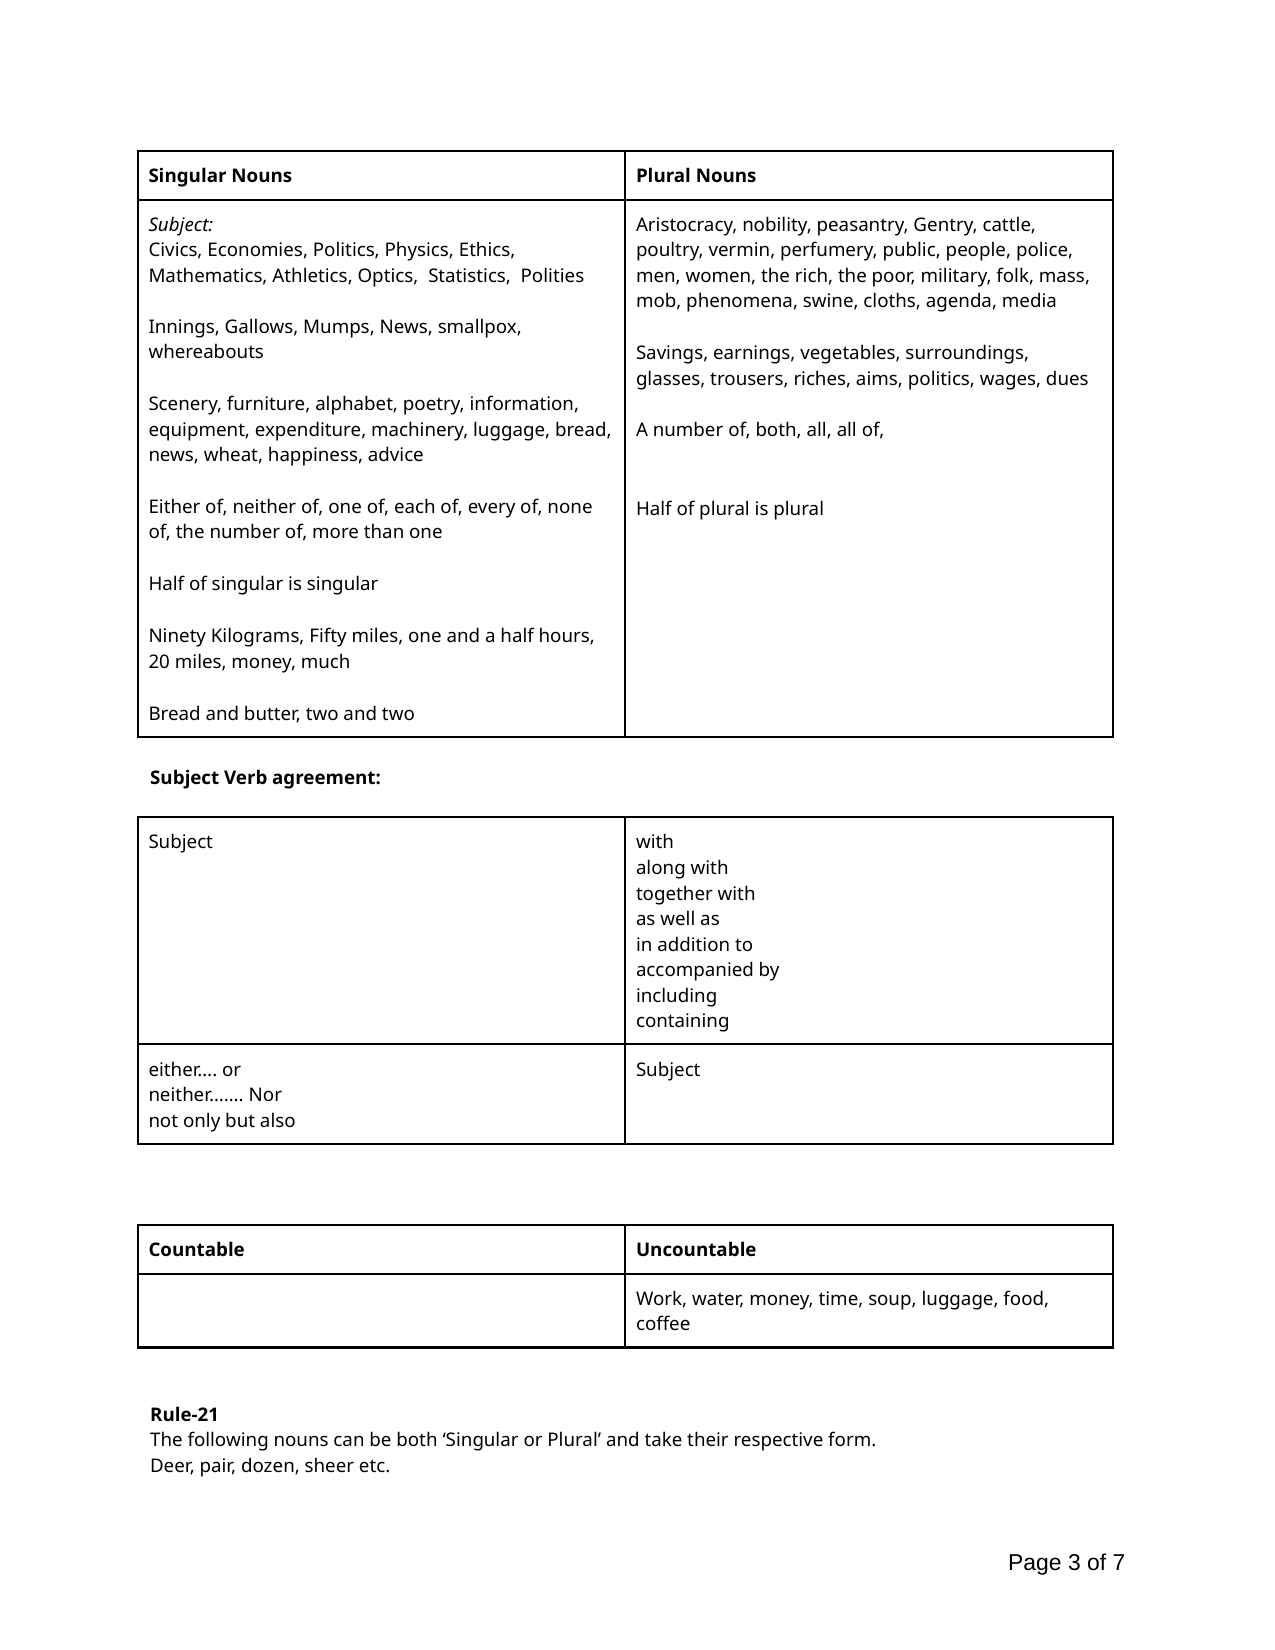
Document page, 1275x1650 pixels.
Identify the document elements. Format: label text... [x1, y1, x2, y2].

text Rule-21 [150, 1401, 1125, 1427]
table_header Countable [139, 1226, 624, 1272]
table_cell [139, 1275, 624, 1346]
text Subject Verb agreement: [150, 764, 1125, 790]
table_header with along with together with as well as in addition to accompanied by including containing [626, 818, 1112, 1043]
table_header Singular Nouns [139, 152, 624, 198]
table_header Uncountable [626, 1226, 1112, 1272]
table_cell Work, water, money, time, soup, luggage, food, coffee [626, 1275, 1112, 1346]
text Deer, pair, dozen, sheer etc. [150, 1452, 1125, 1478]
text The following nouns can be both ‘Singular or Plural’ and take their respective form. [150, 1427, 1125, 1452]
table_header Subject [139, 818, 624, 1043]
table_cell Subject [626, 1045, 1112, 1143]
table_header Plural Nouns [626, 152, 1112, 198]
table_cell either…. or neither……. Nor not only but also [139, 1045, 624, 1143]
table_cell Subject: Civics, Economies, Politics, Physics, Ethics, Mathematics, Athletics, Optics, Statistics, Polities Innings, Gallows, Mumps, News, smallpox, whereabouts Scenery, furniture, alphabet, poetry, information, equipment, expenditure, machinery, luggage, bread, news, wheat, happiness, advice Either of, neither of, one of, each of, every of, none of, the number of, more than one Half of singular is singular Ninety Kilograms, Fifty miles, one and a half hours, 20 miles, money, much Bread and butter, two and two [139, 201, 624, 736]
table_cell Aristocracy, nobility, peasantry, Gentry, cattle, poultry, vermin, perfumery, public, people, police, men, women, the rich, the poor, military, folk, mass, mob, phenomena, swine, cloths, agenda, media Savings, earnings, vegetables, surroundings, glasses, trousers, riches, aims, politics, wages, dues A number of, both, all, all of, Half of plural is plural [626, 201, 1112, 736]
